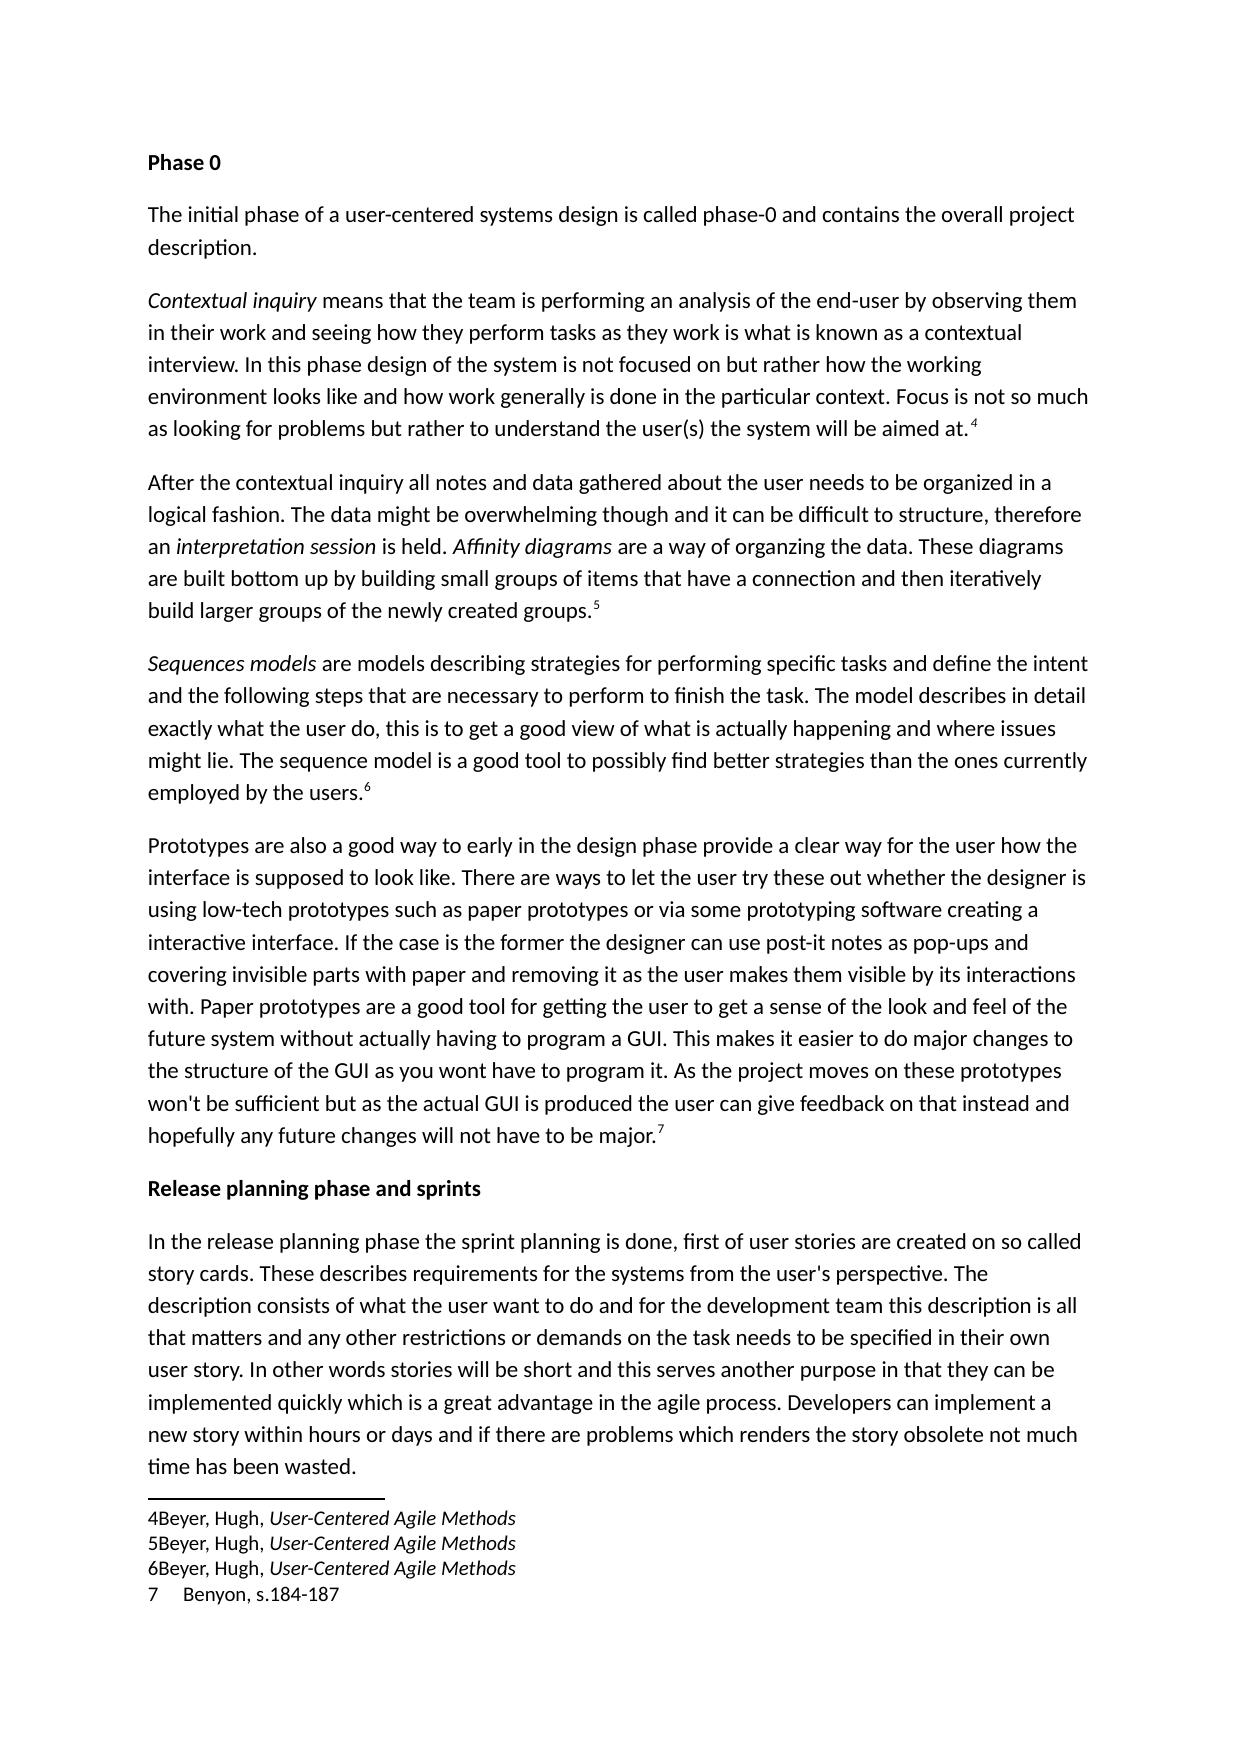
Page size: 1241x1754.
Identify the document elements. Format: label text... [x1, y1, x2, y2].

text Prototypes are also a good way to early in the design phase provide a clear way for the user how the interface is supposed to look like. There are ways to let the user try these out whether the designer is using low-tech prototypes such as paper prototypes or via some prototyping software creating a interactive interface. If the case is the former the designer can use post-it notes as pop-ups and covering invisible parts with paper and removing it as the user makes them visible by its interactions with. Paper prototypes are a good tool for getting the user to get a sense of the look and feel of the future system without actually having to program a GUI. This makes it easier to do major changes to the structure of the GUI as you wont have to program it. As the project moves on these prototypes won't be sufficient but as the actual GUI is produced the user can give feedback on that instead and hopefully any future changes will not have to be major. [148, 831, 1093, 1149]
text Sequences models are models describing strategies for performing specific tasks and define the intent and the following steps that are necessary to perform to finish the task. The model describes in detail exactly what the user do, this is to get a good view of what is actually happening and where issues might lie. The sequence model is a good tool to possibly find better strategies than the ones currently employed by the users. [148, 649, 1093, 806]
text Release planning phase and sprints [148, 1174, 1093, 1202]
text Beyer, Hugh, User-Centered Agile Methods [148, 1556, 1093, 1581]
text Beyer, Hugh, User-Centered Agile Methods [148, 1505, 1093, 1530]
text Contextual inquiry means that the team is performing an analysis of the end-user by observing them in their work and seeing how they perform tasks as they work is what is known as a contextual interview. In this phase design of the system is not focused on but rather how the working environment looks like and how work generally is done in the particular context. Focus is not so much as looking for problems but rather to understand the user(s) the system will be aimed at. [148, 286, 1093, 443]
text In the release planning phase the sprint planning is done, first of user stories are created on so called story cards. These describes requirements for the systems from the user's perspective. The description consists of what the user want to do and for the development team this description is all that matters and any other restrictions or demands on the task needs to be specified in their own user story. In other words stories will be short and this serves another purpose in that they can be implemented quickly which is a great advantage in the agile process. Developers can implement a new story within hours or days and if there are problems which renders the story obsolete not much time has been wasted. [148, 1227, 1093, 1480]
text The initial phase of a user-centered systems design is called phase-0 and contains the overall project description. [148, 201, 1093, 261]
text After the contextual inquiry all notes and data gathered about the user needs to be organized in a logical fashion. The data might be overwhelming though and it can be difficult to structure, therefore an interpretation session is held. Affinity diagrams are a way of organzing the data. These diagrams are built bottom up by building small groups of items that have a connection and then iteratively build larger groups of the newly created groups. [148, 468, 1093, 624]
text Beyer, Hugh, User-Centered Agile Methods [148, 1530, 1093, 1556]
text Benyon, s.184-187 [148, 1581, 1093, 1606]
text Phase 0 [148, 148, 1093, 176]
